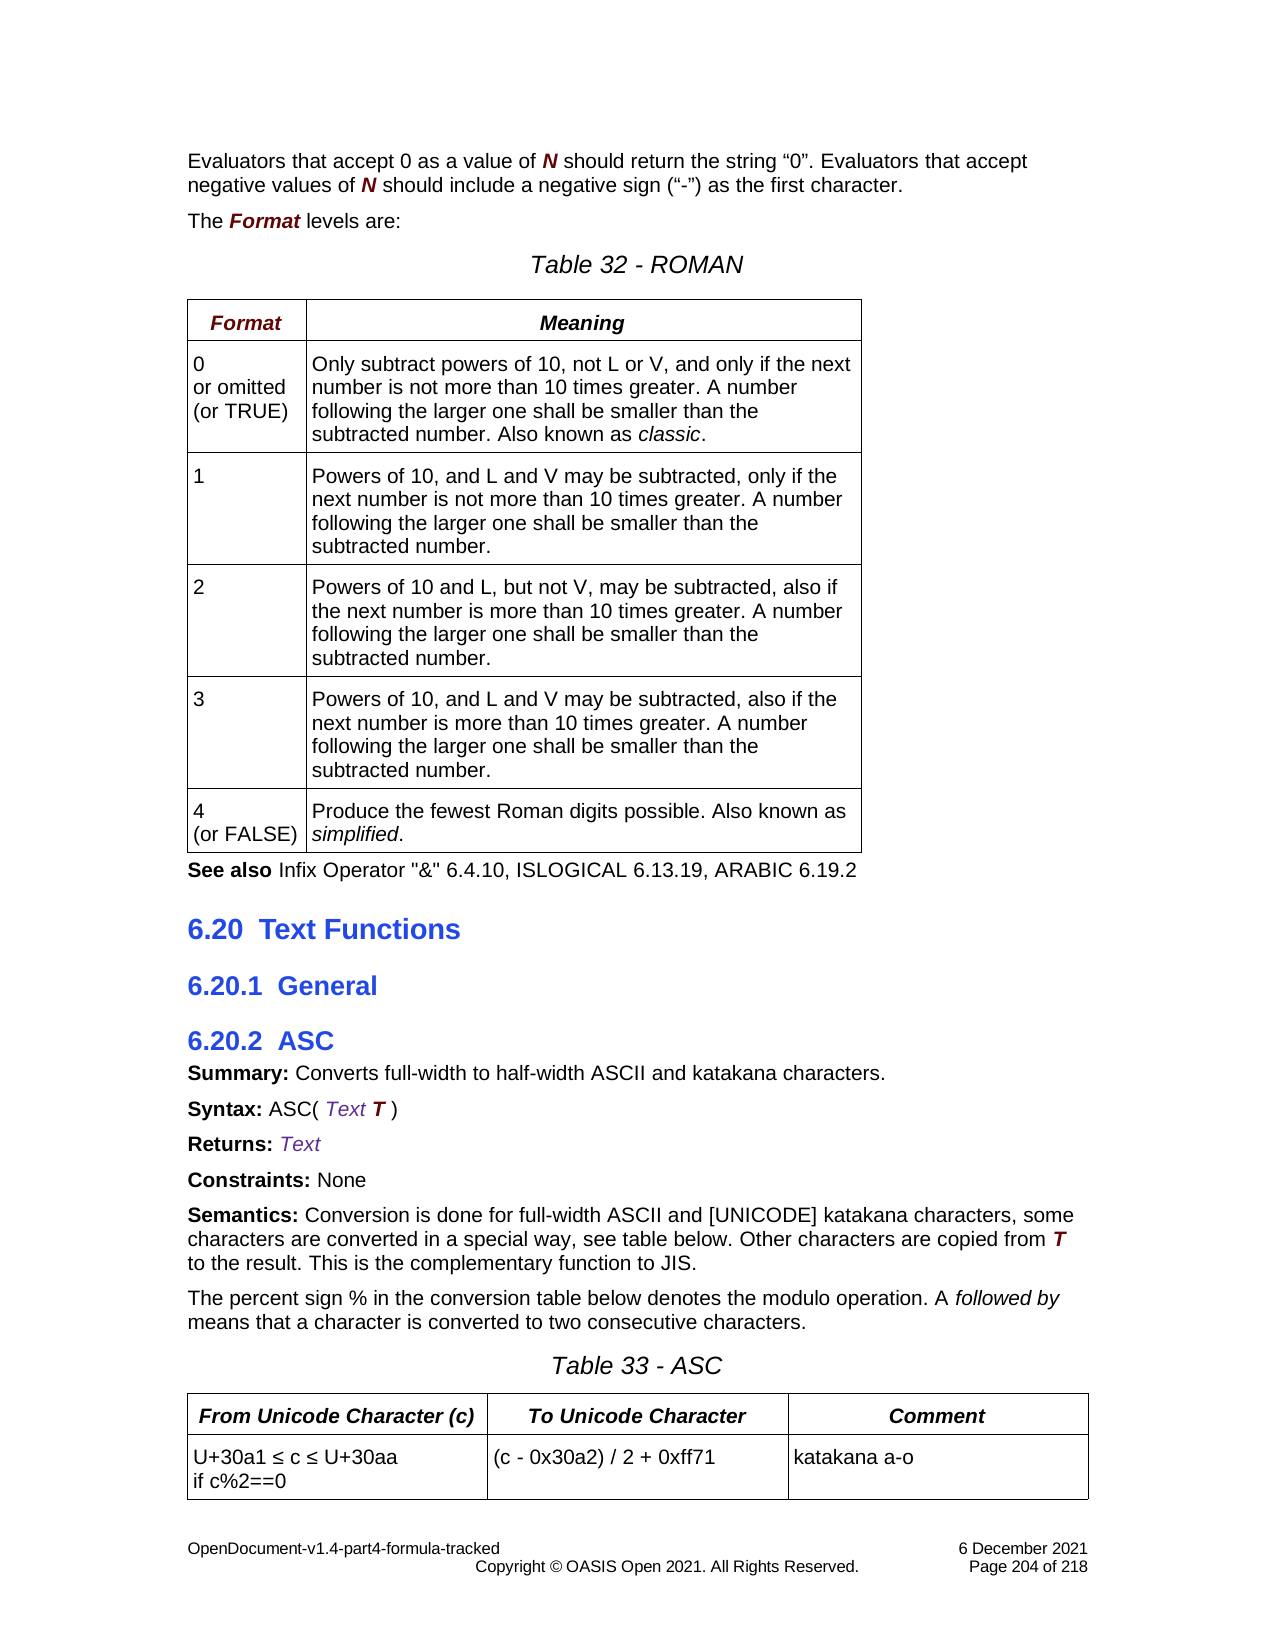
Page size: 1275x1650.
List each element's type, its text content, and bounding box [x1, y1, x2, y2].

text Summary: Converts full-width to half-width ASCII and katakana characters. [187, 1061, 1088, 1085]
table_cell Only subtract powers of 10, not L or V, and only if the next number is not more than 10 times greater. A number following the larger one shall be smaller than the subtracted number. Also known as classic. [307, 341, 861, 452]
table_header To Unicode Character [488, 1394, 788, 1434]
text Evaluators that accept 0 as a value of N should return the string “0”. Evaluators that accept negative values of N should include a negative sign (“-”) as the first character. [187, 150, 1088, 197]
table_cell Powers of 10, and L and V may be subtracted, only if the next number is not more than 10 times greater. A number following the larger one shall be smaller than the subtracted number. [307, 453, 861, 564]
text Table 32 - ROMAN [187, 251, 1088, 279]
table_header Meaning [307, 300, 861, 340]
table_cell 4 (or FALSE) [188, 789, 306, 852]
table_header Format [188, 300, 306, 340]
text Semantics: Conversion is done for full-width ASCII and [UNICODE] katakana characters, some characters are converted in a special way, see table below. Other characters are copied from T to the result. This is the complementary function to JIS. [187, 1204, 1088, 1274]
table_cell U+30a1 ≤ c ≤ U+30aa if c%2==0 [188, 1435, 487, 1499]
table_cell (c - 0x30a2) / 2 + 0xff71 [488, 1435, 788, 1499]
table_cell 1 [188, 453, 306, 564]
table_header From Unicode Character (c) [188, 1394, 487, 1434]
subtitle ASC [187, 1025, 1088, 1055]
table_cell katakana a-o [789, 1435, 1088, 1499]
text The percent sign % in the conversion table below denotes the modulo operation. A followed by means that a character is converted to two consecutive characters. [187, 1287, 1088, 1334]
subtitle General [187, 970, 1088, 1000]
table_header Comment [789, 1394, 1088, 1434]
text Constraints: None [187, 1168, 1088, 1192]
table_cell Produce the fewest Roman digits possible. Also known as simplified. [307, 789, 861, 852]
text The Format levels are: [187, 209, 1088, 233]
table_cell Powers of 10, and L and V may be subtracted, also if the next number is more than 10 times greater. A number following the larger one shall be smaller than the subtracted number. [307, 677, 861, 787]
subtitle Text Functions [187, 913, 1088, 945]
table_cell 3 [188, 677, 306, 787]
table_cell 2 [188, 565, 306, 676]
text Returns: Text [187, 1133, 1088, 1156]
text See also Infix Operator "&" 6.4.10, ISLOGICAL 6.13.19, ARABIC 6.19.2 [187, 858, 1088, 882]
text Table 33 - ASC [187, 1352, 1088, 1380]
table_cell 0 or omitted (or TRUE) [188, 341, 306, 452]
table_cell Powers of 10 and L, but not V, may be subtracted, also if the next number is more than 10 times greater. A number following the larger one shall be smaller than the subtracted number. [307, 565, 861, 676]
text Syntax: ASC( Text T ) [187, 1097, 1088, 1121]
